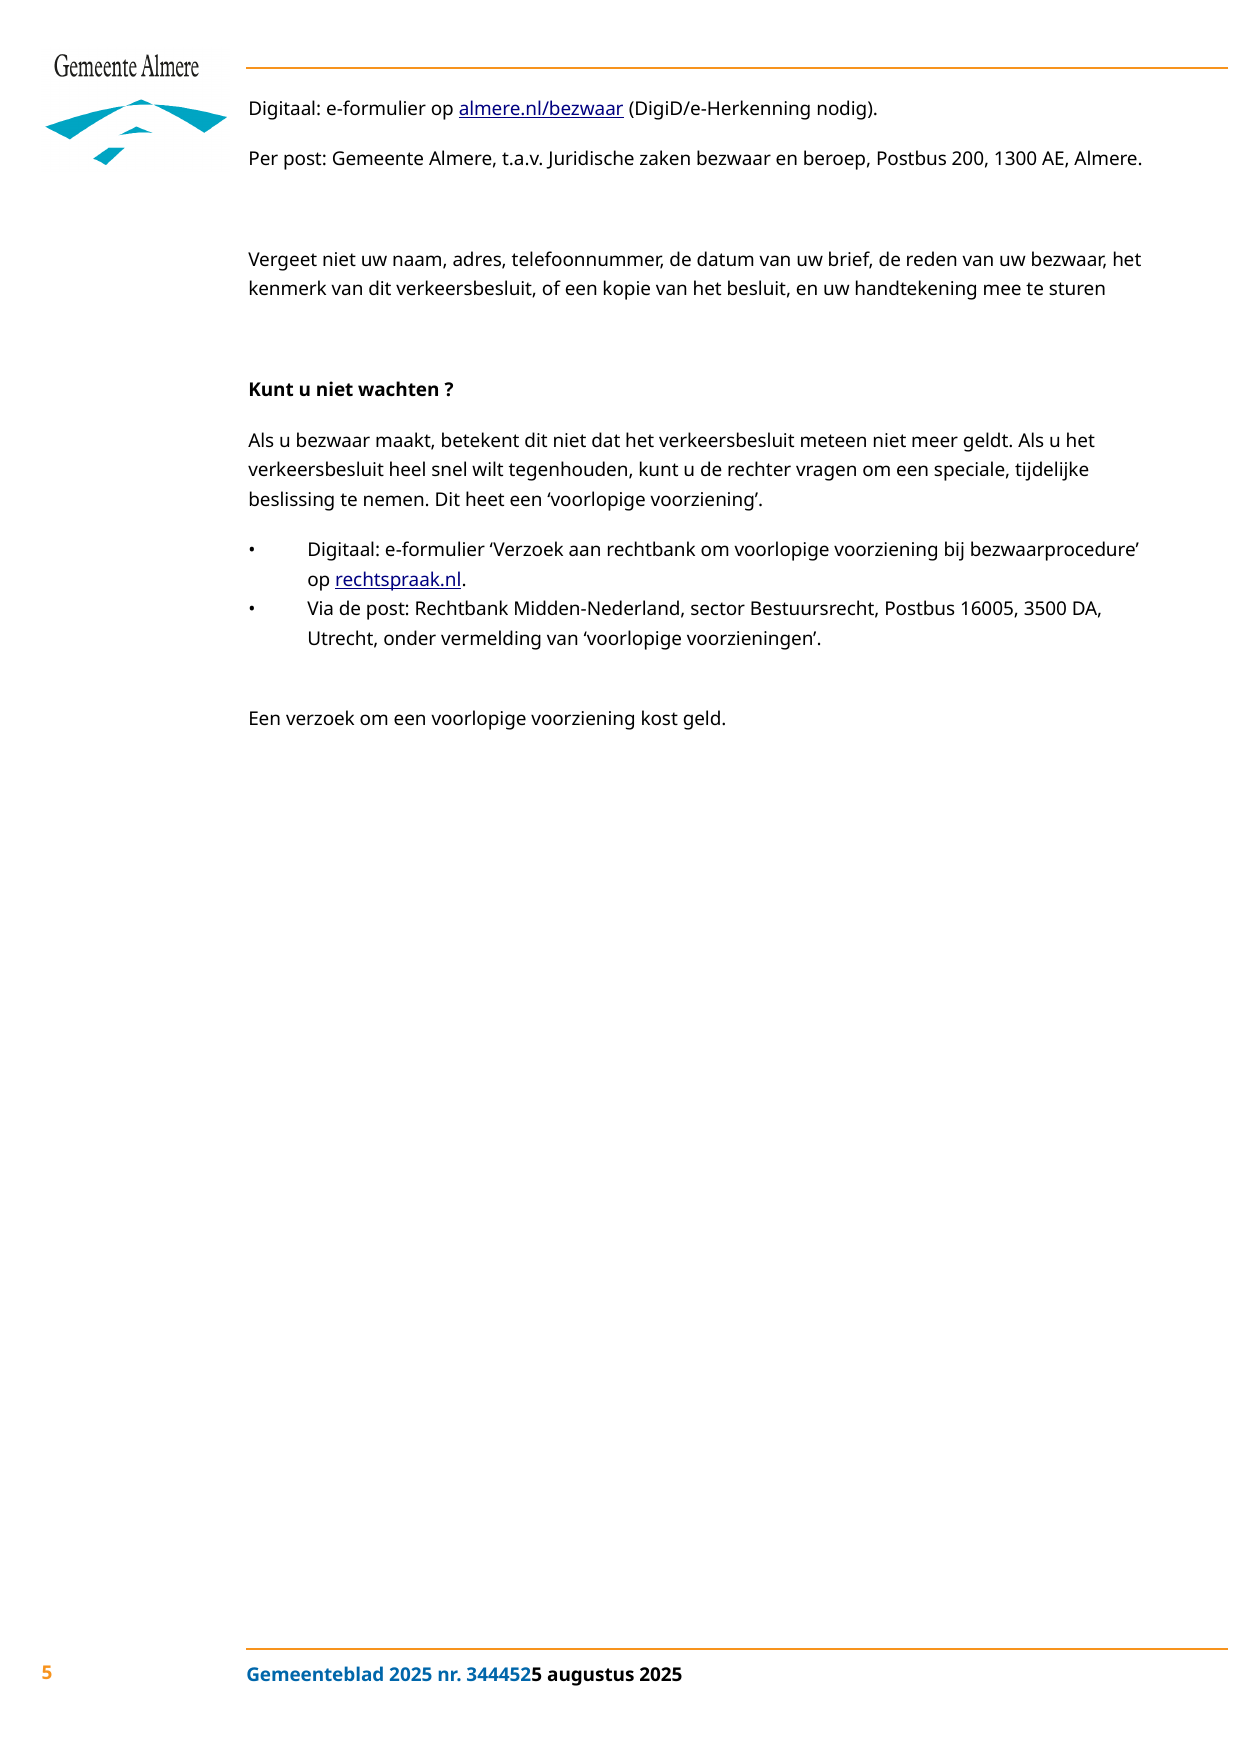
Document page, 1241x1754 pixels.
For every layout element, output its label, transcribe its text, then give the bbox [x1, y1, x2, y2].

text Kunt u niet wachten ? [248, 376, 1152, 402]
list Digitaal: e-formulier ‘Verzoek aan rechtbank om voorlopige voorziening bij bezwaarprocedure’ op rechtspraak.nl. [248, 536, 1152, 592]
list Via de post: Rechtbank Midden-Nederland, sector Bestuursrecht, Postbus 16005, 3500 DA, Utrecht, onder vermelding van ‘voorlopige voorzieningen’. [248, 596, 1152, 651]
text Vergeet niet uw naam, adres, telefoonnummer, de datum van uw brief, de reden van uw bezwaar, het kenmerk van dit verkeersbesluit, of een kopie van het besluit, en uw handtekening mee te sturen [248, 246, 1152, 301]
text Per post: Gemeente Almere, t.a.v. Juridische zaken bezwaar en beroep, Postbus 200, 1300 AE, Almere. [248, 145, 1152, 171]
picture [41, 47, 231, 172]
text Als u bezwaar maakt, betekent dit niet dat het verkeersbesluit meteen niet meer geldt. Als u het verkeersbesluit heel snel wilt tegenhouden, kunt u de rechter vragen om een speciale, tijdelijke beslissing te nemen. Dit heet een ‘voorlopige voorziening’. [248, 427, 1152, 512]
text Digitaal: e-formulier op almere.nl/bezwaar (DigiD/e-Herkenning nodig). [248, 95, 1152, 121]
text Een verzoek om een voorlopige voorziening kost geld. [248, 705, 1152, 731]
